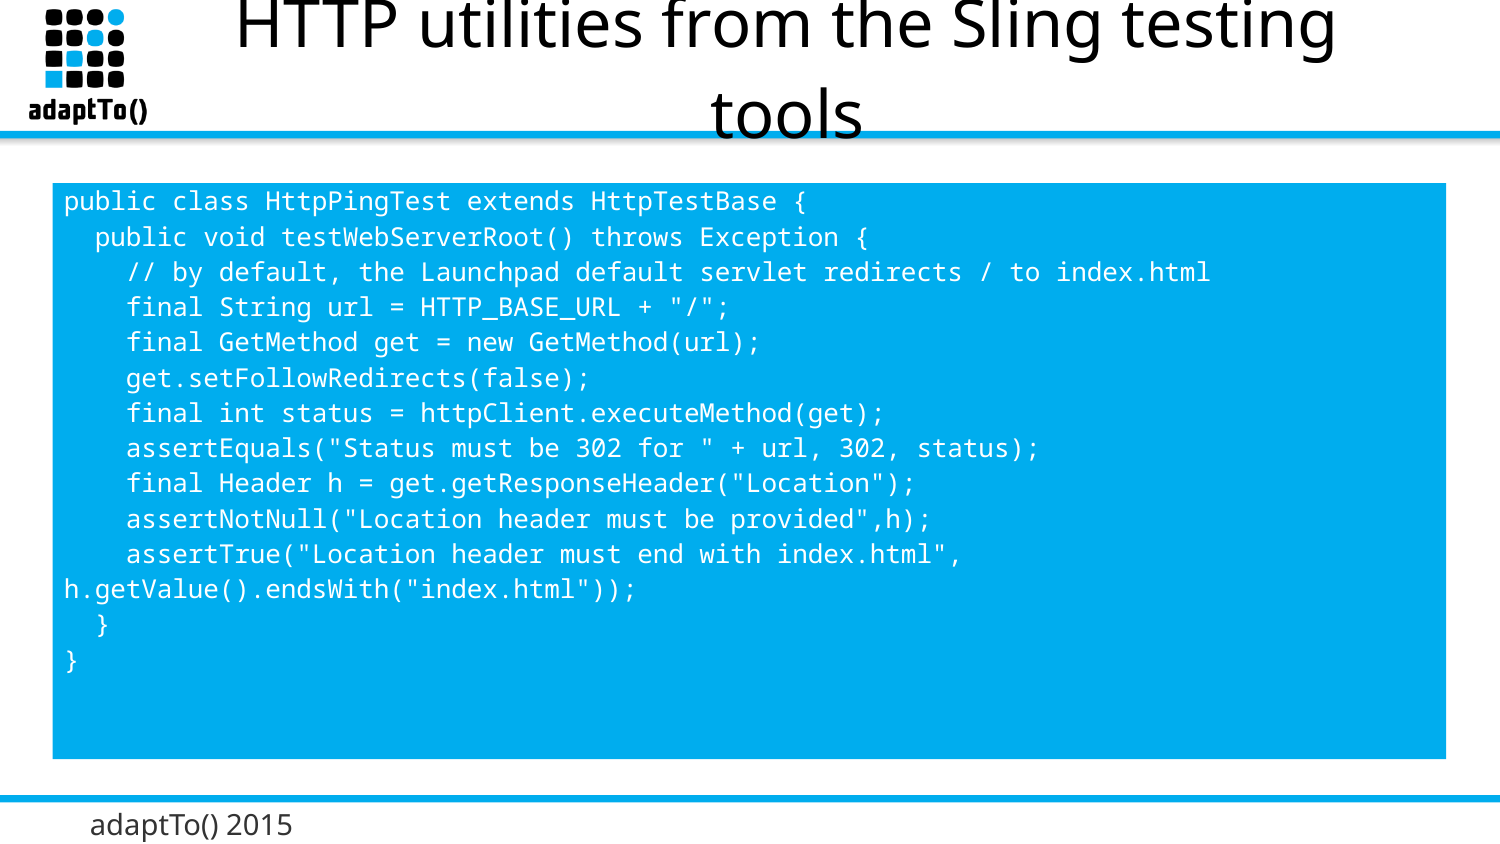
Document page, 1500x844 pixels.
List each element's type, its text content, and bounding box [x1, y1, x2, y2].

title HTTP utilities from the Sling testing tools [150, 15, 1425, 121]
picture [27, 6, 148, 126]
list public class HttpPingTest extends HttpTestBase { public void testWebServerRoot() throws Exception { // by default, the Launchpad default servlet redirects / to index.html final String url = HTTP_BASE_URL + "/"; final GetMethod get = new GetMethod(url); get.setFollowRedirects(false); final int status = httpClient.executeMethod(get); assertEquals("Status must be 302 for " + url, 302, status); final Header h = get.getResponseHeader("Location"); assertNotNull("Location header must be provided",h); assertTrue("Location header must end with index.html", h.getValue().endsWith("index.html")); } } [52, 183, 1447, 760]
